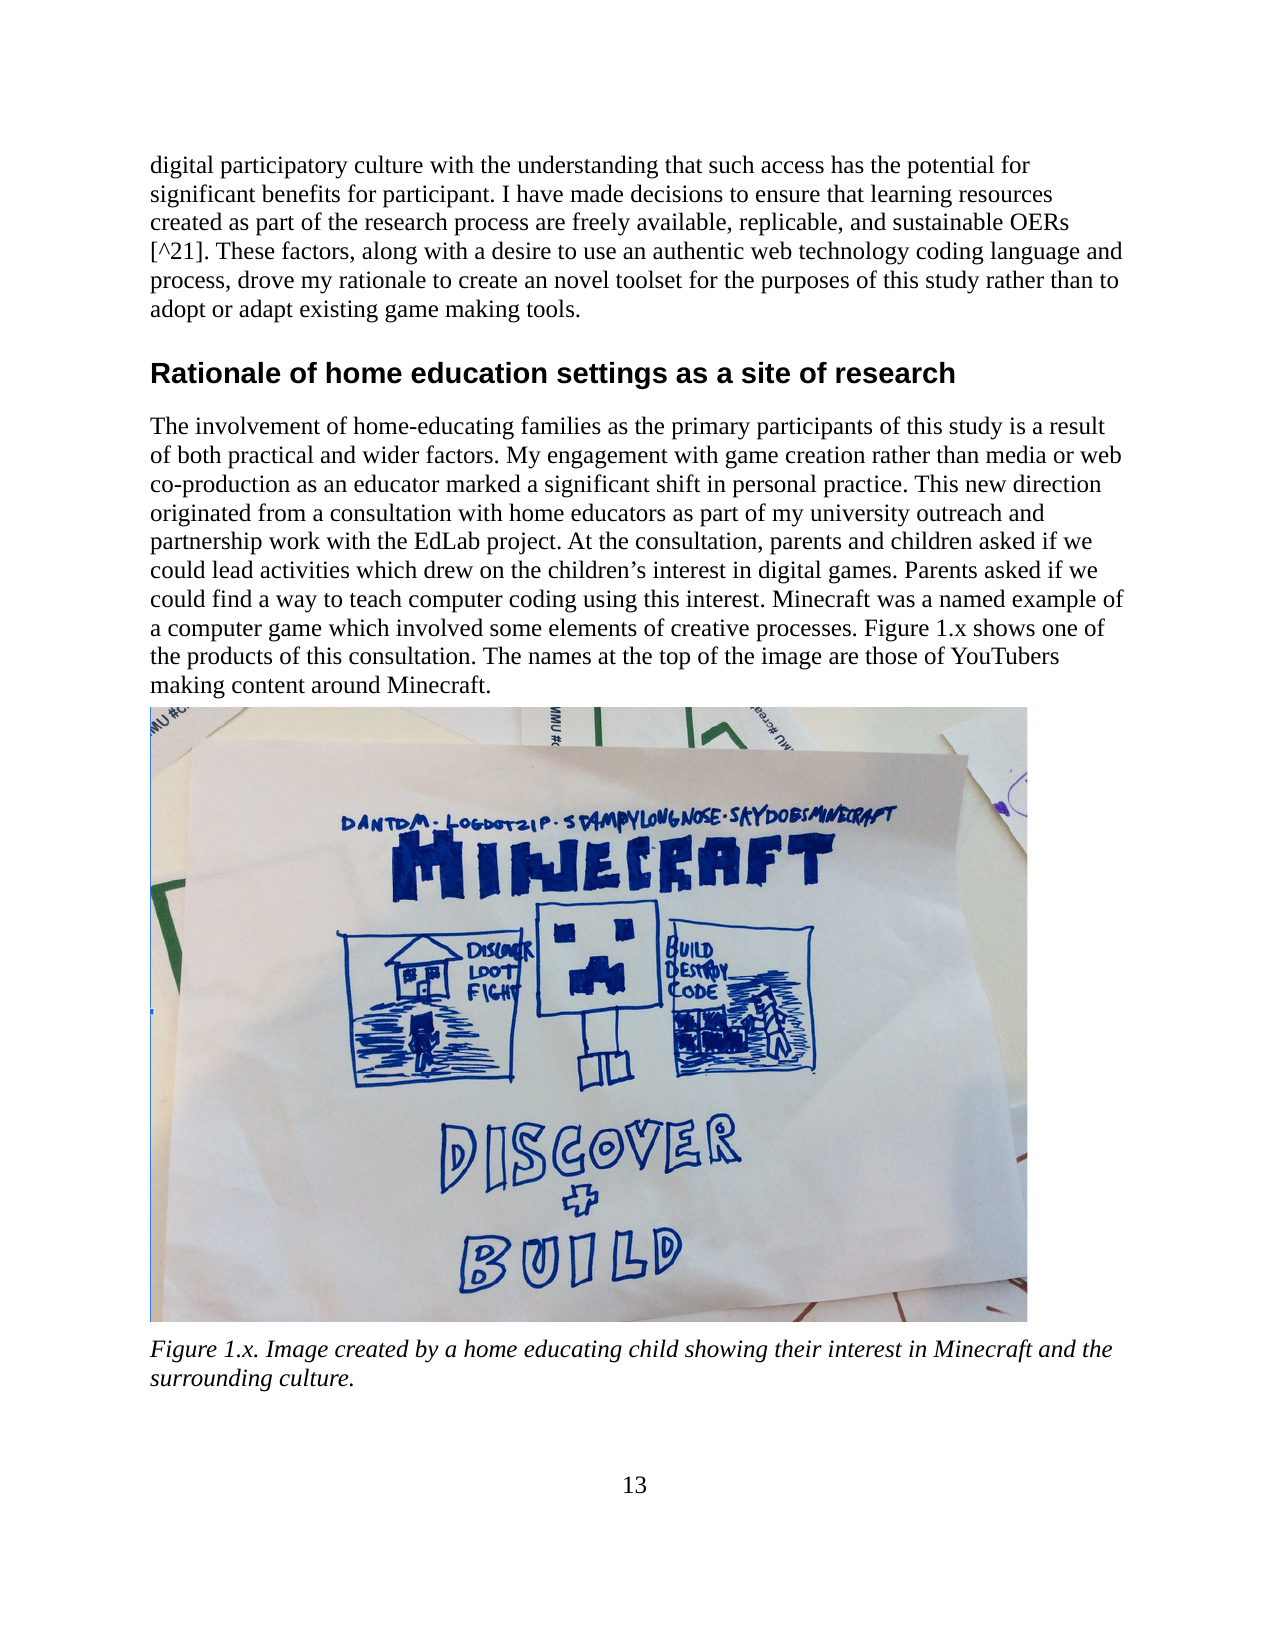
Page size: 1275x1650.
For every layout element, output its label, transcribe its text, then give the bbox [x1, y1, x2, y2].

subtitle Rationale of home education settings as a site of research [150, 356, 1125, 390]
picture [150, 707, 1028, 1322]
text Figure 1.x. Image created by a home educating child showing their interest in Minecraft and the surrounding culture. [150, 1334, 1125, 1392]
text The involvement of home-educating families as the primary participants of this study is a result of both practical and wider factors. My engagement with game creation rather than media or web co-production as an educator marked a significant shift in personal practice. This new direction originated from a consultation with home educators as part of my university outreach and partnership work with the EdLab project. At the consultation, parents and children asked if we could lead activities which drew on the children’s interest in digital games. Parents asked if we could find a way to teach computer coding using this interest. Minecraft was a named example of a computer game which involved some elements of creative processes. Figure 1.x shows one of the products of this consultation. The names at the top of the image are those of YouTubers making content around Minecraft. [150, 411, 1125, 699]
text digital participatory culture with the understanding that such access has the potential for significant benefits for participant. I have made decisions to ensure that learning resources created as part of the research process are freely available, replicable, and sustainable OERs [^21]. These factors, along with a desire to use an authentic web technology coding language and process, drove my rationale to create an novel toolset for the purposes of this study rather than to adopt or adapt existing game making tools. [150, 150, 1125, 322]
